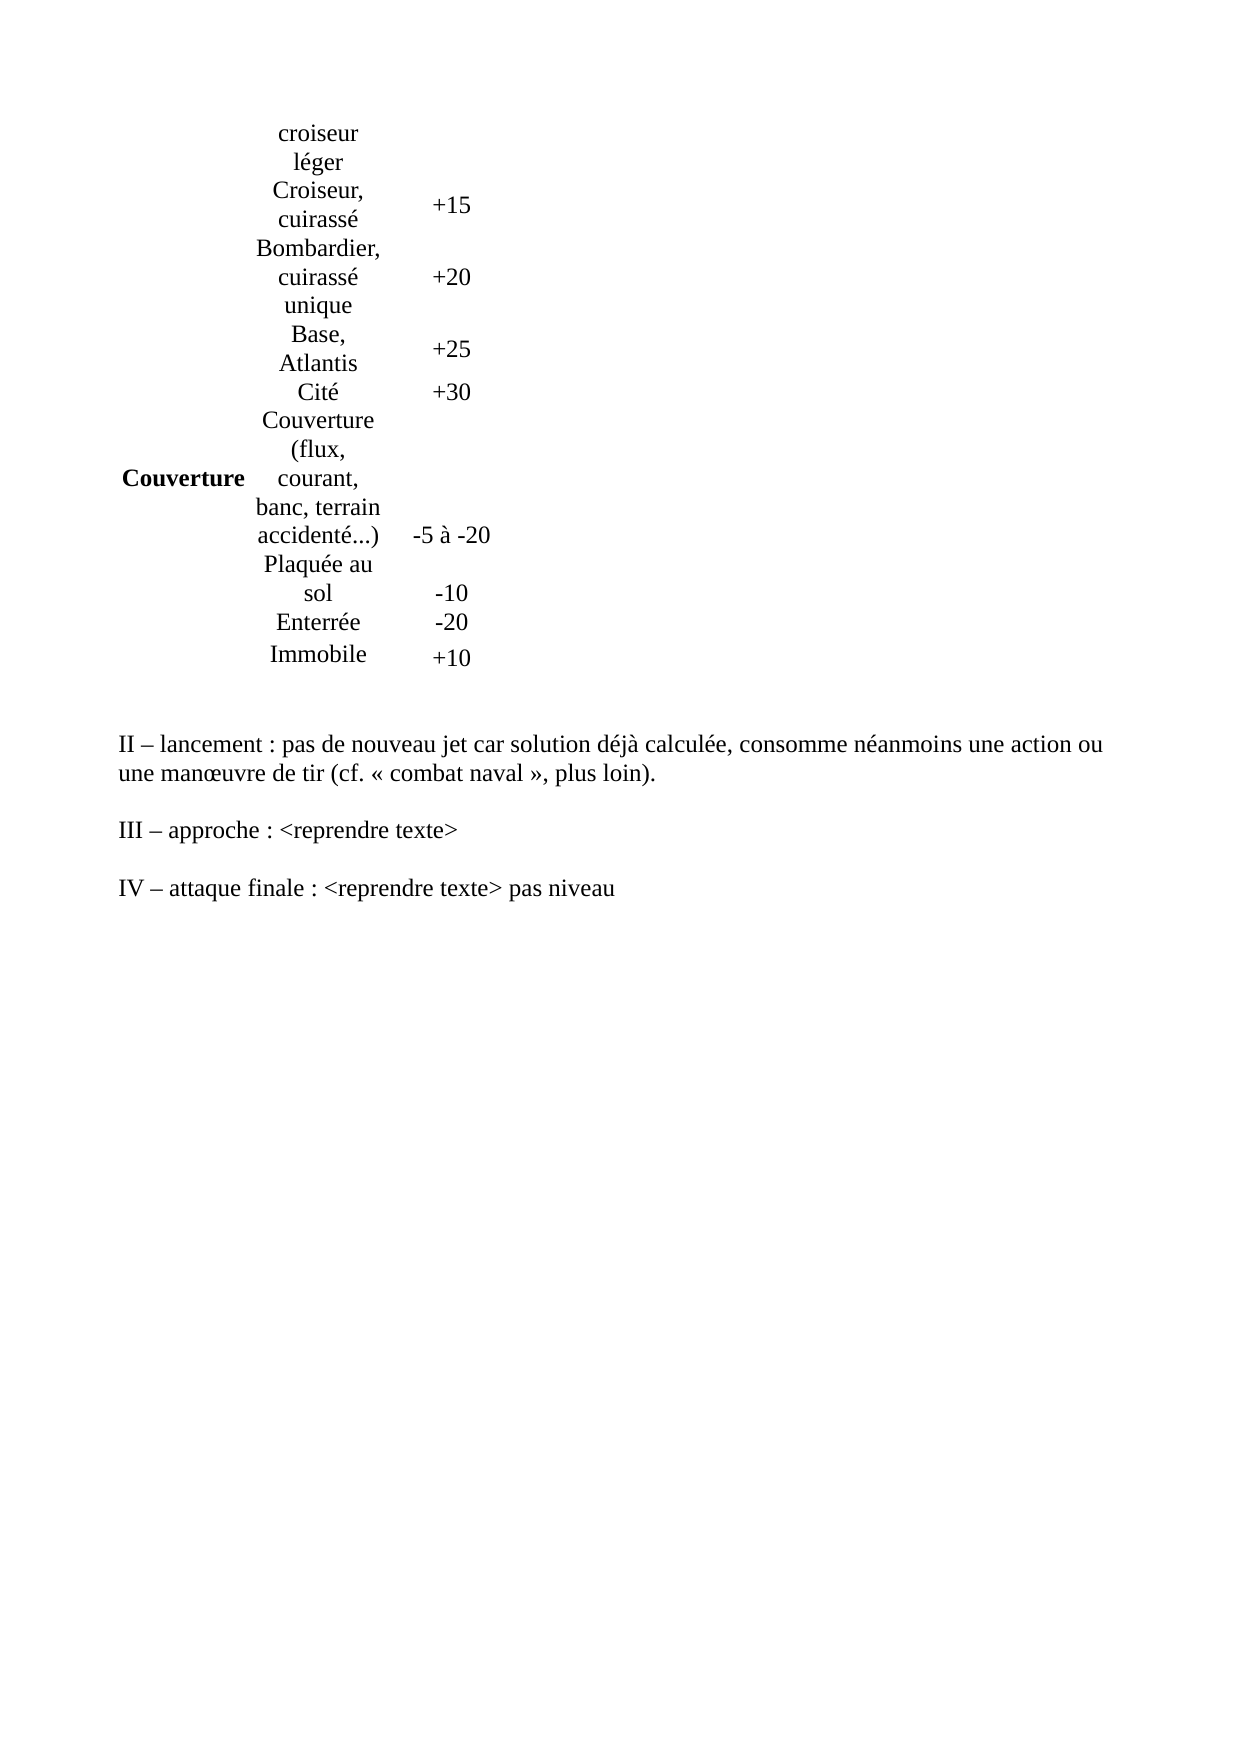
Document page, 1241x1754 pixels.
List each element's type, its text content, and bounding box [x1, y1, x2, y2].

text II – lancement : pas de nouveau jet car solution déjà calculée, consomme néanmoins une action ou une manœuvre de tir (cf. « combat naval », plus loin). [118, 729, 1122, 787]
table_cell croiseur léger [251, 118, 385, 176]
table_cell Couverture [115, 406, 251, 549]
table_cell +30 [385, 377, 518, 406]
table_cell Bombardier, cuirassé unique [251, 233, 385, 319]
table_cell +10 [385, 636, 518, 672]
table_cell -10 [385, 549, 518, 607]
table_cell [115, 319, 251, 377]
table_cell [115, 636, 251, 672]
table_cell Croiseur, cuirassé [251, 176, 385, 233]
table_cell [115, 549, 251, 607]
table_cell [115, 118, 251, 176]
table_cell -5 à -20 [385, 406, 518, 549]
table_cell Plaquée au sol [251, 549, 385, 607]
table_cell +20 [385, 233, 518, 319]
table_cell +15 [385, 176, 518, 233]
table_cell [115, 176, 251, 233]
table_cell [115, 377, 251, 406]
table_cell -20 [385, 607, 518, 636]
table_cell +25 [385, 319, 518, 377]
table_cell Base, Atlantis [251, 319, 385, 377]
table_cell [385, 118, 518, 176]
table_cell Couverture (flux, courant, banc, terrain accidenté...) [251, 406, 385, 549]
table_cell Enterrée [251, 607, 385, 636]
table_cell [115, 607, 251, 636]
table_cell Cité [251, 377, 385, 406]
table_cell [115, 233, 251, 319]
text III – approche : <reprendre texte> [118, 816, 1122, 844]
table_cell Immobile [251, 636, 385, 672]
text IV – attaque finale : <reprendre texte> pas niveau [118, 873, 1122, 902]
